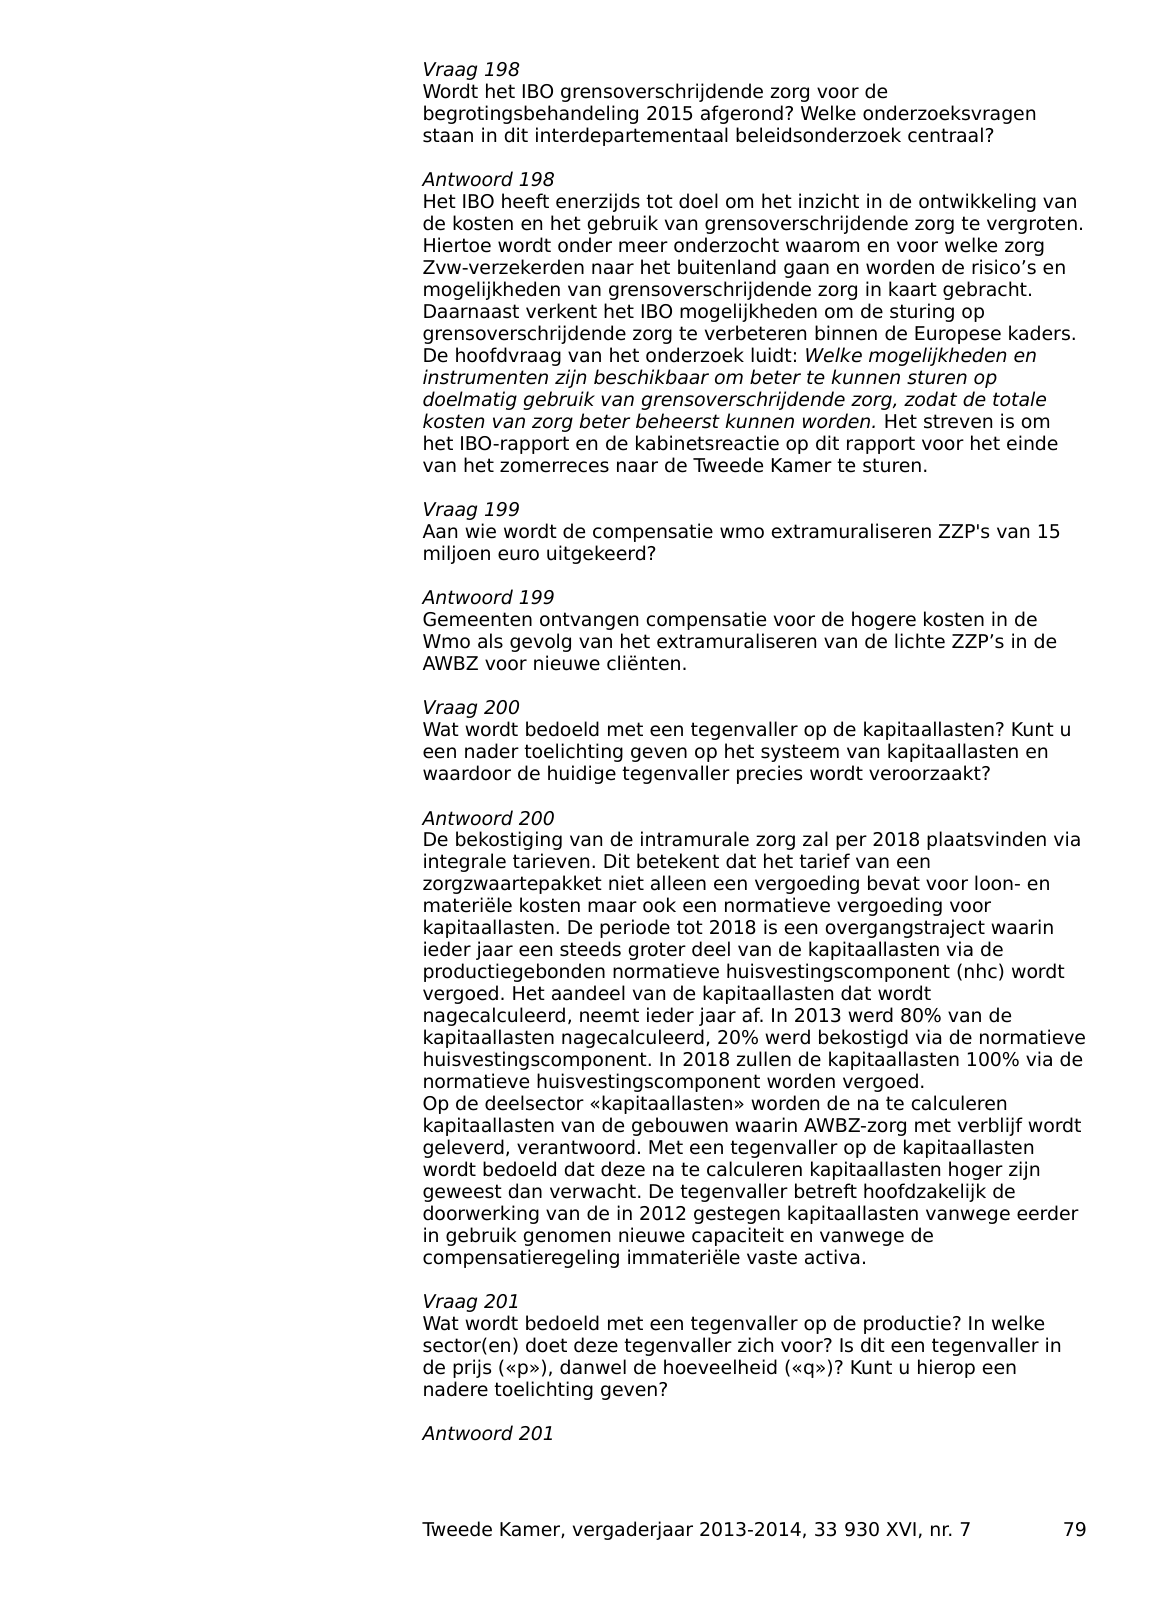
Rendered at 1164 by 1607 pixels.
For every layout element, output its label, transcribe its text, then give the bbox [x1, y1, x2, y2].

text Antwoord 201 [422, 1423, 1087, 1445]
text Het IBO heeft enerzijds tot doel om het inzicht in de ontwikkeling van de kosten en het gebruik van grensoverschrijdende zorg te vergroten. Hiertoe wordt onder meer onderzocht waarom en voor welke zorg Zvw-verzekerden naar het buitenland gaan en worden de risico’s en mogelijkheden van grensoverschrijdende zorg in kaart gebracht. Daarnaast verkent het IBO mogelijkheden om de sturing op grensoverschrijdende zorg te verbeteren binnen de Europese kaders. De hoofdvraag van het onderzoek luidt: Welke mogelijkheden en instrumenten zijn beschikbaar om beter te kunnen sturen op doelmatig gebruik van grensoverschrijdende zorg, zodat de totale kosten van zorg beter beheerst kunnen worden. Het streven is om het IBO-rapport en de kabinetsreactie op dit rapport voor het einde van het zomerreces naar de Tweede Kamer te sturen. [422, 191, 1087, 477]
text Vraag 200 [422, 697, 1087, 719]
text Vraag 201 [422, 1291, 1087, 1313]
text Wat wordt bedoeld met een tegenvaller op de productie? In welke sector(en) doet deze tegenvaller zich voor? Is dit een tegenvaller in de prijs («p»), danwel de hoeveelheid («q»)? Kunt u hierop een nadere toelichting geven? [422, 1313, 1087, 1401]
text Antwoord 199 [422, 587, 1087, 609]
text Wat wordt bedoeld met een tegenvaller op de kapitaallasten? Kunt u een nader toelichting geven op het systeem van kapitaallasten en waardoor de huidige tegenvaller precies wordt veroorzaakt? [422, 719, 1087, 785]
text Vraag 198 [422, 59, 1087, 81]
text De bekostiging van de intramurale zorg zal per 2018 plaatsvinden via integrale tarieven. Dit betekent dat het tarief van een zorgzwaartepakket niet alleen een vergoeding bevat voor loon- en materiële kosten maar ook een normatieve vergoeding voor kapitaallasten. De periode tot 2018 is een overgangstraject waarin ieder jaar een steeds groter deel van de kapitaallasten via de productiegebonden normatieve huisvestingscomponent (nhc) wordt vergoed. Het aandeel van de kapitaallasten dat wordt nagecalculeerd, neemt ieder jaar af. In 2013 werd 80% van de kapitaallasten nagecalculeerd, 20% werd bekostigd via de normatieve huisvestingscomponent. In 2018 zullen de kapitaallasten 100% via de normatieve huisvestingscomponent worden vergoed. [422, 829, 1087, 1093]
text Vraag 199 [422, 499, 1087, 521]
text Antwoord 198 [422, 169, 1087, 191]
text Wordt het IBO grensoverschrijdende zorg voor de begrotingsbehandeling 2015 afgerond? Welke onderzoeksvragen staan in dit interdepartementaal beleidsonderzoek centraal? [422, 81, 1087, 147]
text Gemeenten ontvangen compensatie voor de hogere kosten in de Wmo als gevolg van het extramuraliseren van de lichte ZZP’s in de AWBZ voor nieuwe cliënten. [422, 609, 1087, 675]
text Aan wie wordt de compensatie wmo extramuraliseren ZZP's van 15 miljoen euro uitgekeerd? [422, 521, 1087, 565]
text Op de deelsector «kapitaallasten» worden de na te calculeren kapitaallasten van de gebouwen waarin AWBZ-zorg met verblijf wordt geleverd, verantwoord. Met een tegenvaller op de kapitaallasten wordt bedoeld dat deze na te calculeren kapitaallasten hoger zijn geweest dan verwacht. De tegenvaller betreft hoofdzakelijk de doorwerking van de in 2012 gestegen kapitaallasten vanwege eerder in gebruik genomen nieuwe capaciteit en vanwege de compensatieregeling immateriële vaste activa. [422, 1093, 1087, 1269]
text Antwoord 200 [422, 807, 1087, 829]
